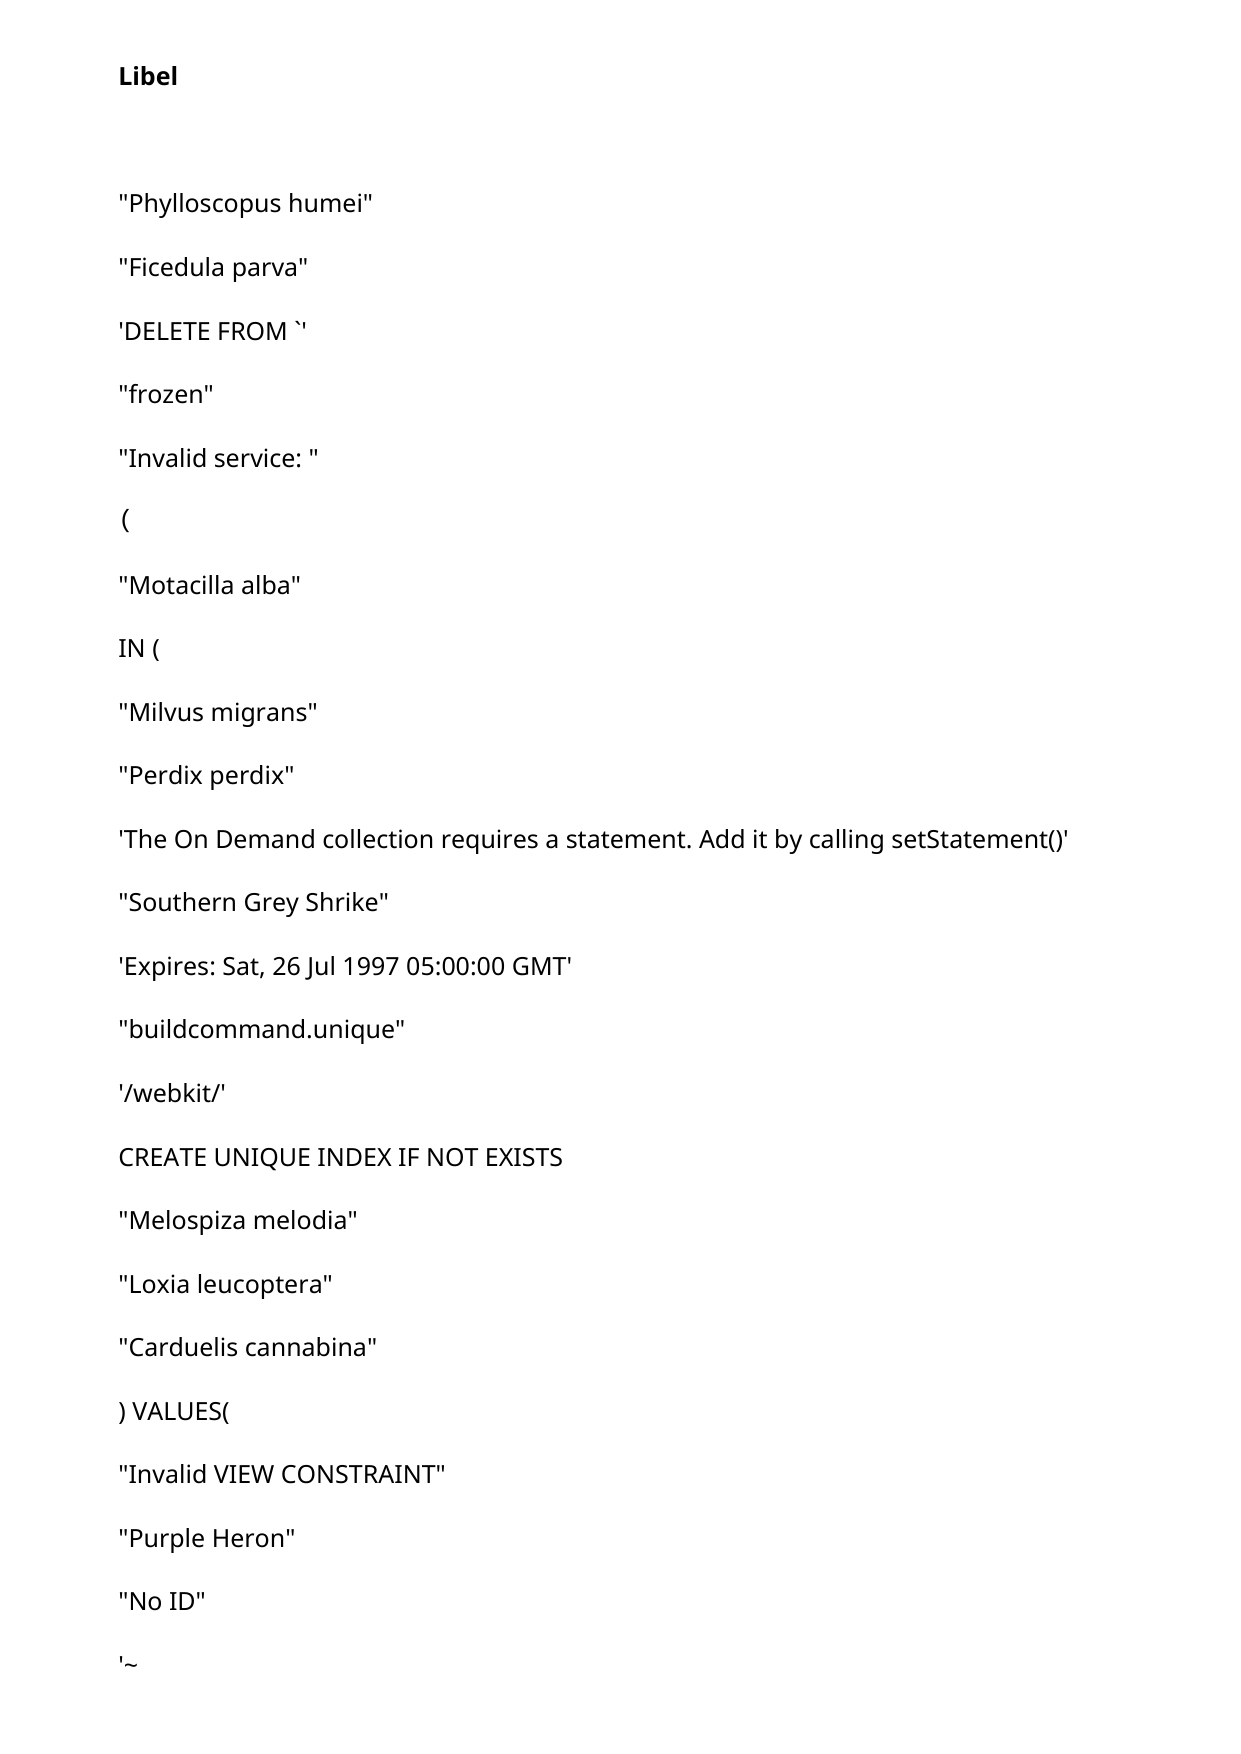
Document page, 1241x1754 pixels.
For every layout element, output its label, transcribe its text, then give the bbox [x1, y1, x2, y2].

table_cell "Milvus migrans" [118, 695, 1240, 758]
table_cell [118, 123, 1240, 186]
table_cell "Carduelis cannabina" [118, 1330, 1240, 1393]
table_cell 'Expires: Sat, 26 Jul 1997 05:00:00 GMT' [118, 949, 1240, 1012]
table_cell "buildcommand.unique" [118, 1012, 1240, 1076]
table_cell "Phylloscopus humei" [118, 186, 1240, 250]
table_cell 'The On Demand collection requires a statement. Add it by calling setStatement()' [118, 822, 1240, 885]
table_cell '~ [118, 1648, 1240, 1682]
table_cell IN ( [118, 631, 1240, 694]
table_cell "frozen" [118, 377, 1240, 440]
table_cell "Perdix perdix" [118, 758, 1240, 822]
table_cell "Southern Grey Shrike" [118, 885, 1240, 949]
table_cell "Motacilla alba" [118, 568, 1240, 631]
table_cell CREATE UNIQUE INDEX IF NOT EXISTS [118, 1139, 1240, 1203]
table_cell "Invalid service: " [118, 440, 1240, 504]
table_cell "Ficedula parva" [118, 250, 1240, 313]
table_cell '/webkit/' [118, 1076, 1240, 1139]
table_cell "Purple Heron" [118, 1521, 1240, 1584]
table_cell "No ID" [118, 1584, 1240, 1648]
table_cell ) VALUES( [118, 1394, 1240, 1457]
table_cell "Melospiza melodia" [118, 1203, 1240, 1266]
table_cell ( [118, 504, 1240, 567]
table_cell "Invalid VIEW CONSTRAINT" [118, 1457, 1240, 1521]
table_header Libel [118, 59, 1240, 123]
table_cell "Loxia leucoptera" [118, 1266, 1240, 1330]
table_cell 'DELETE FROM `' [118, 313, 1240, 377]
